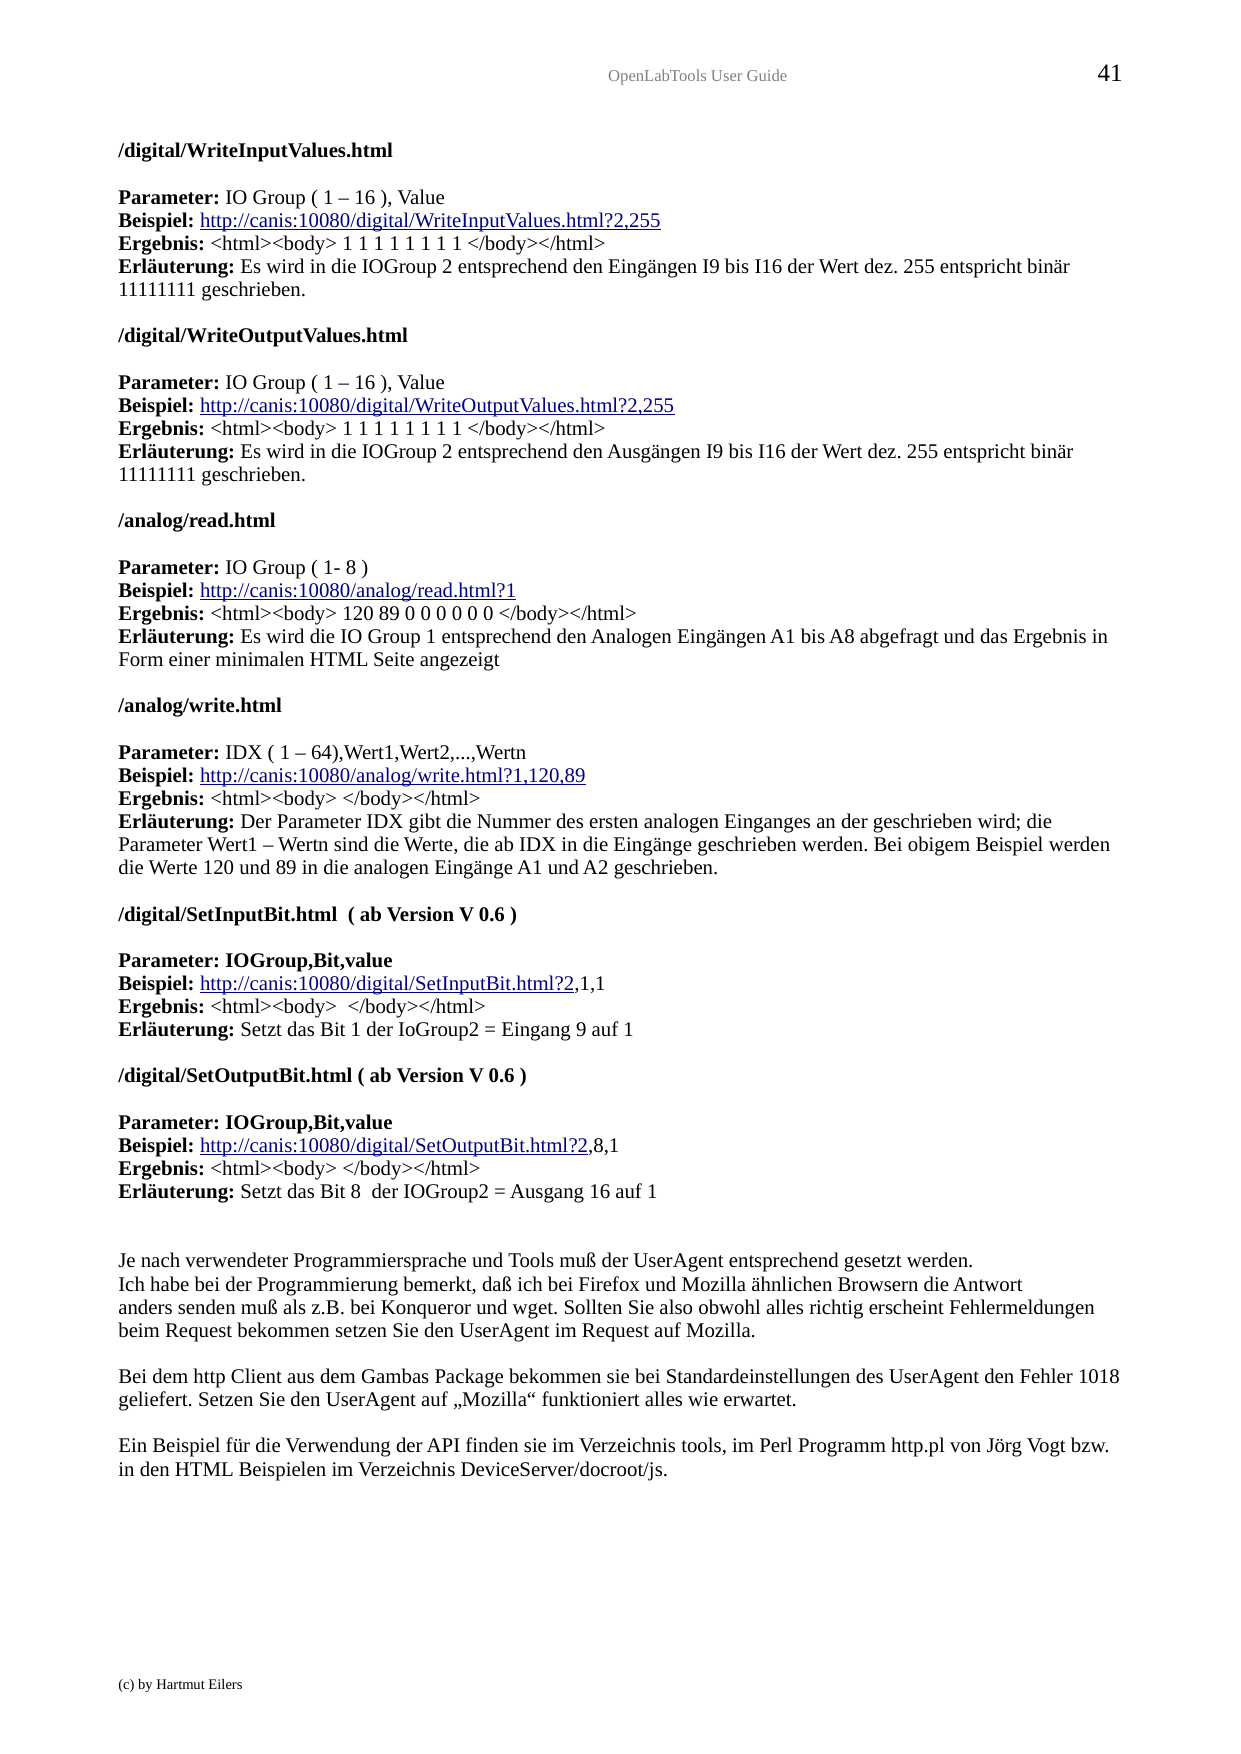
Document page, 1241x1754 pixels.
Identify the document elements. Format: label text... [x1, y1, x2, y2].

text Ich habe bei der Programmierung bemerkt, daß ich bei Firefox und Mozilla ähnlichen Browsern die Antwort [118, 1272, 1122, 1296]
text Bei dem http Client aus dem Gambas Package bekommen sie bei Standardeinstellungen des UserAgent den Fehler 1018 [118, 1365, 1122, 1388]
text /analog/write.html [118, 694, 1122, 717]
text Je nach verwendeter Programmiersprache und Tools muß der UserAgent entsprechend gesetzt werden. [118, 1249, 1122, 1272]
text Beispiel: http://canis:10080/digital/WriteInputValues.html?2,255 [118, 209, 1122, 232]
text Beispiel: http://canis:10080/analog/write.html?1,120,89 [118, 764, 1122, 787]
text Parameter: IOGroup,Bit,value [118, 949, 1122, 972]
text Ergebnis: <html><body> </body></html> [118, 787, 1122, 810]
text /analog/read.html [118, 509, 1122, 532]
text Beispiel: http://canis:10080/digital/WriteOutputValues.html?2,255 [118, 394, 1122, 417]
text Erläuterung: Es wird die IO Group 1 entsprechend den Analogen Eingängen A1 bis A8 abgefragt und das Ergebnis in Form einer minimalen HTML Seite angezeigt [118, 625, 1122, 671]
text Erläuterung: Es wird in die IOGroup 2 entsprechend den Ausgängen I9 bis I16 der Wert dez. 255 entspricht binär 11111111 geschrieben. [118, 440, 1122, 486]
text Parameter: IO Group ( 1 – 16 ), Value [118, 371, 1122, 394]
text Parameter: IOGroup,Bit,value [118, 1111, 1122, 1134]
text Beispiel: http://canis:10080/digital/SetOutputBit.html?2,8,1 [118, 1134, 1122, 1157]
text Beispiel: http://canis:10080/analog/read.html?1 [118, 579, 1122, 602]
text Ergebnis: <html><body> 1 1 1 1 1 1 1 1 </body></html> [118, 417, 1122, 440]
text Ein Beispiel für die Verwendung der API finden sie im Verzeichnis tools, im Perl Programm http.pl von Jörg Vogt bzw. in den HTML Beispielen im Verzeichnis DeviceServer/docroot/js. [118, 1434, 1122, 1481]
text anders senden muß als z.B. bei Konqueror und wget. Sollten Sie also obwohl alles richtig erscheint Fehlermeldungen [118, 1296, 1122, 1319]
text Parameter: IO Group ( 1- 8 ) [118, 556, 1122, 579]
text Erläuterung: Der Parameter IDX gibt die Nummer des ersten analogen Einganges an der geschrieben wird; die Parameter Wert1 – Wertn sind die Werte, die ab IDX in die Eingänge geschrieben werden. Bei obigem Beispiel werden die Werte 120 und 89 in die analogen Eingänge A1 und A2 geschrieben. [118, 810, 1122, 879]
text Ergebnis: <html><body> 120 89 0 0 0 0 0 0 </body></html> [118, 602, 1122, 625]
text Parameter: IDX ( 1 – 64),Wert1,Wert2,...,Wertn [118, 741, 1122, 764]
text /digital/WriteOutputValues.html [118, 324, 1122, 347]
text Parameter: IO Group ( 1 – 16 ), Value [118, 186, 1122, 209]
text Erläuterung: Es wird in die IOGroup 2 entsprechend den Eingängen I9 bis I16 der Wert dez. 255 entspricht binär 11111111 geschrieben. [118, 255, 1122, 301]
text Ergebnis: <html><body> </body></html> [118, 995, 1122, 1018]
text /digital/WriteInputValues.html [118, 139, 1122, 162]
text geliefert. Setzen Sie den UserAgent auf „Mozilla“ funktioniert alles wie erwartet. [118, 1388, 1122, 1411]
text Ergebnis: <html><body> </body></html> [118, 1157, 1122, 1180]
text Ergebnis: <html><body> 1 1 1 1 1 1 1 1 </body></html> [118, 232, 1122, 255]
text beim Request bekommen setzen Sie den UserAgent im Request auf Mozilla. [118, 1319, 1122, 1342]
text Beispiel: http://canis:10080/digital/SetInputBit.html?2,1,1 [118, 972, 1122, 995]
text Erläuterung: Setzt das Bit 8 der IOGroup2 = Ausgang 16 auf 1 [118, 1180, 1122, 1203]
text /digital/SetOutputBit.html ( ab Version V 0.6 ) [118, 1064, 1122, 1087]
text Erläuterung: Setzt das Bit 1 der IoGroup2 = Eingang 9 auf 1 [118, 1018, 1122, 1041]
text /digital/SetInputBit.html ( ab Version V 0.6 ) [118, 902, 1122, 926]
